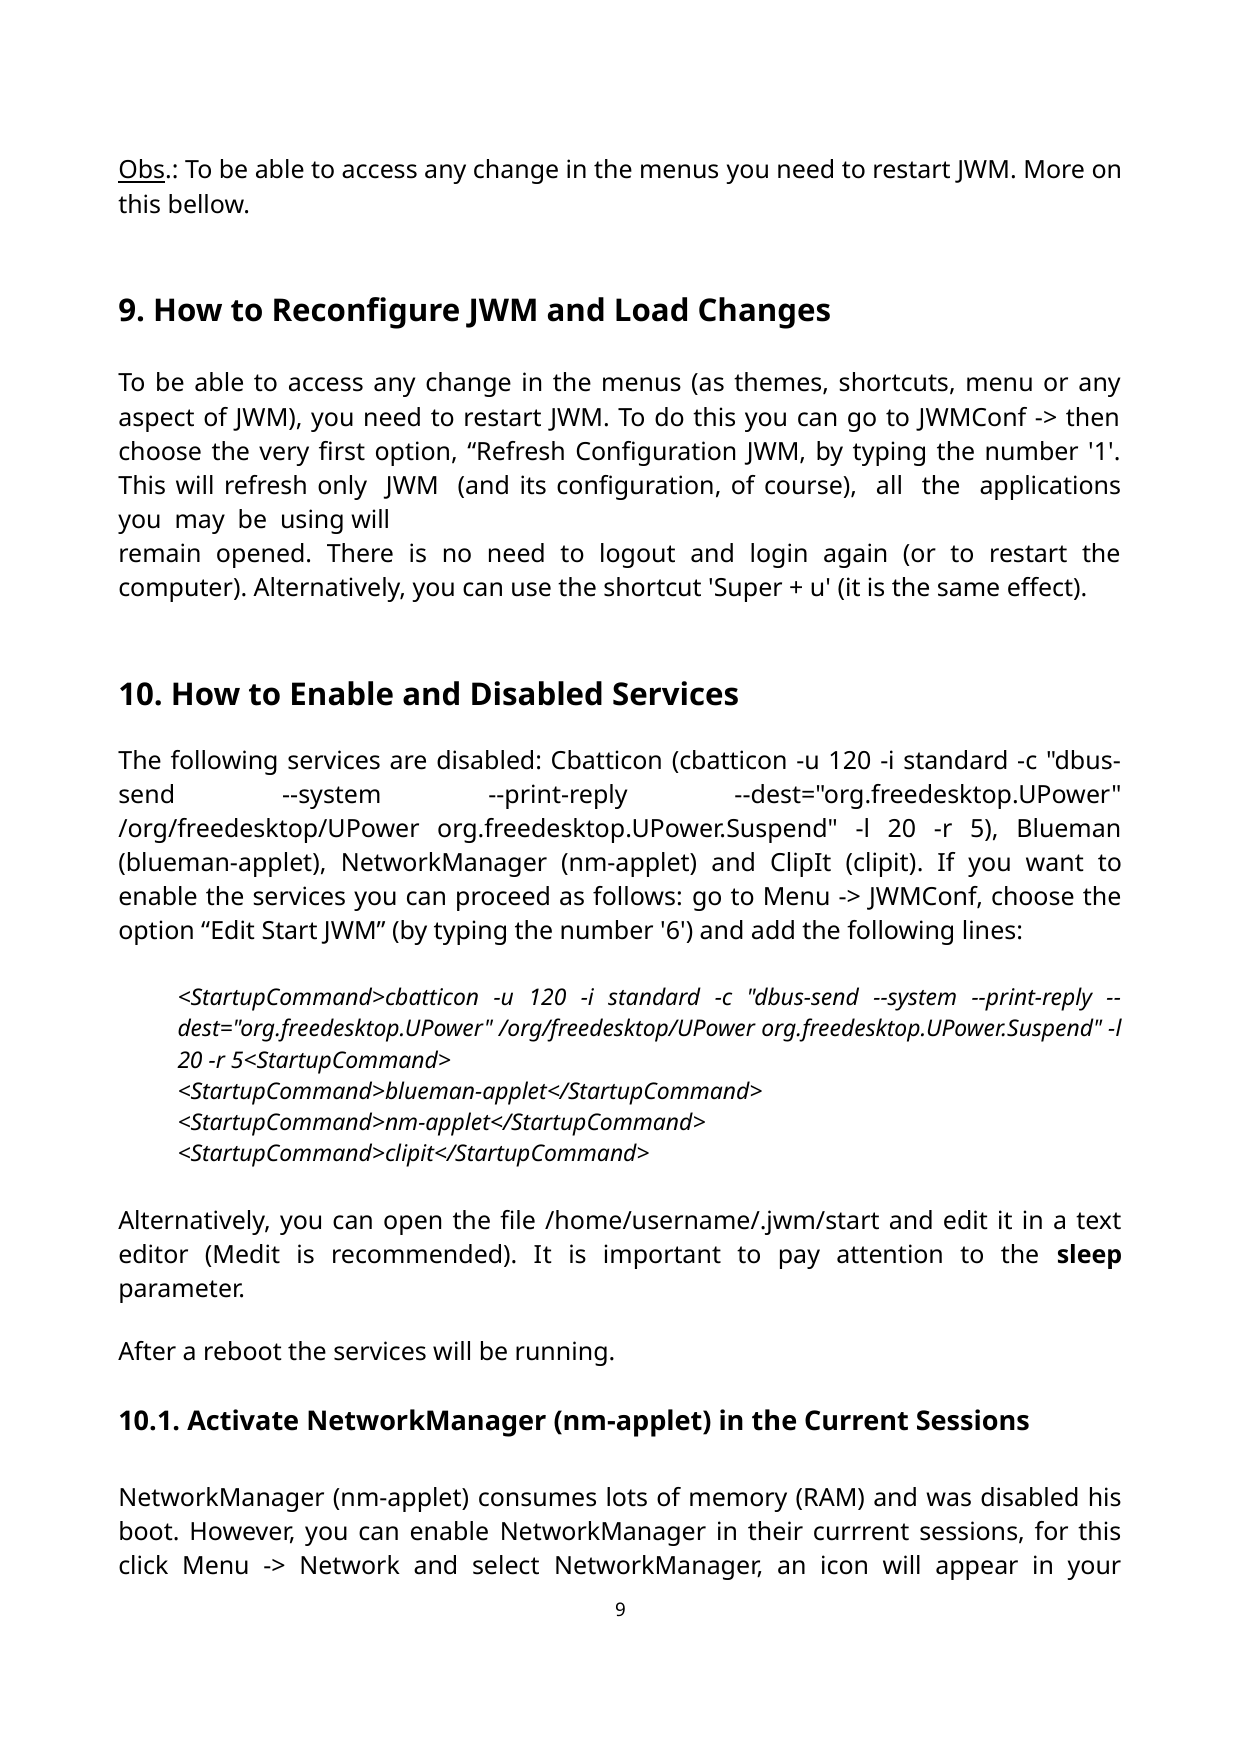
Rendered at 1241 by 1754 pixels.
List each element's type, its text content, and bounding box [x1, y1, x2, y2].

text NetworkManager (nm-applet) consumes lots of memory (RAM) and was disabled his boot. However, you can enable NetworkManager in their currrent sessions, for this click Menu -> Network and select NetworkManager, an icon will appear in your [118, 1479, 1122, 1581]
subtitle 10.1. Activate NetworkManager (nm-applet) in the Current Sessions [118, 1401, 1122, 1438]
text Obs.: To be able to access any change in the menus you need to restart JWM. More on this bellow. [118, 152, 1122, 220]
text To be able to access any change in the menus (as themes, shortcuts, menu or any aspect of JWM), you need to restart JWM. To do this you can go to JWMConf -> then choose the very first option, “Refresh Configuration JWM, by typing the number '1'. This will refresh only JWM (and its configuration, of course), all the applications you may be using will [118, 365, 1122, 535]
text <StartupCommand>clipit</StartupCommand> [177, 1137, 1122, 1169]
text The following services are disabled: Cbatticon (cbatticon -u 120 -i standard -c "dbus-send --system --print-reply --dest="org.freedesktop.UPower" /org/freedesktop/UPower org.freedesktop.UPower.Suspend" -l 20 -r 5), Blueman (blueman-applet), NetworkManager (nm-applet) and ClipIt (clipit). If you want to enable the services you can proceed as follows: go to Menu -> JWMConf, choose the option “Edit Start JWM” (by typing the number '6') and add the following lines: [118, 743, 1122, 947]
text After a reboot the services will be running. [118, 1333, 1122, 1367]
subtitle 9. How to Reconfigure JWM and Load Changes [118, 288, 1122, 331]
subtitle 10. How to Enable and Disabled Services [118, 672, 1122, 714]
text <StartupCommand>cbatticon -u 120 -i standard -c "dbus-send --system --print-reply --dest="org.freedesktop.UPower" /org/freedesktop/UPower org.freedesktop.UPower.Suspend" -l 20 -r 5<StartupCommand> [177, 981, 1122, 1075]
text <StartupCommand>blueman-applet</StartupCommand> [177, 1075, 1122, 1106]
text <StartupCommand>nm-applet</StartupCommand> [177, 1106, 1122, 1137]
text remain opened. There is no need to logout and login again (or to restart the computer). Alternatively, you can use the shortcut 'Super + u' (it is the same effect). [118, 535, 1122, 603]
text Alternatively, you can open the file /home/username/.jwm/start and edit it in a text editor (Medit is recommended). It is important to pay attention to the sleep parameter. [118, 1203, 1122, 1305]
